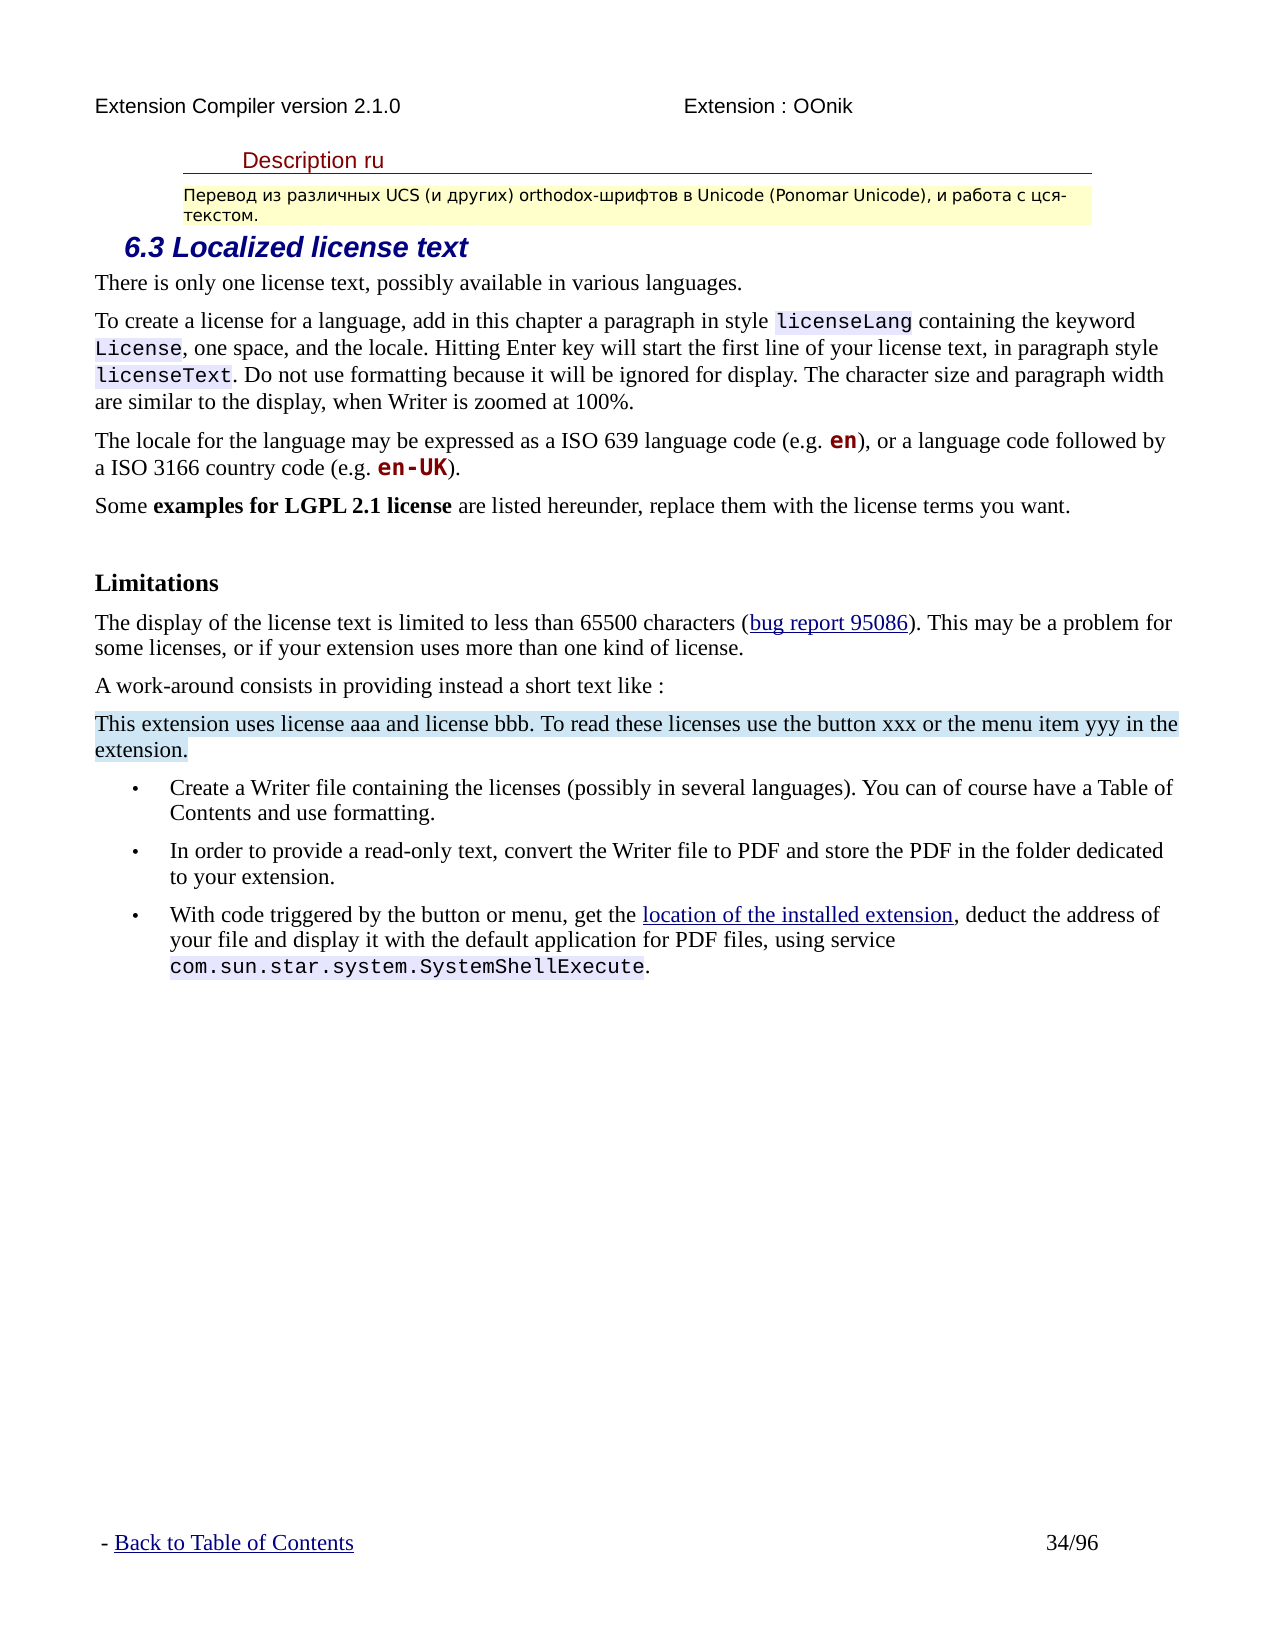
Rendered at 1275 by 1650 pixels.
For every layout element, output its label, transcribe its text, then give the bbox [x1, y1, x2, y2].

text Limitations [94, 569, 1181, 597]
text Description ru [183, 147, 1092, 173]
text A work-around consists in providing instead a short text like : [94, 673, 1181, 699]
text Перевод из различных UCS (и других) orthodox-шрифтов в Unicode (Ponomar Unicode), и работа с цся-текстом. [183, 186, 1092, 225]
list In order to provide a read-only text, convert the Writer file to PDF and store the PDF in the folder dedicated to your extension. [132, 838, 1181, 889]
subtitle Localized license text [124, 231, 1181, 264]
text This extension uses license aaa and license bbb. To read these licenses use the button xxx or the menu item yyy in the extension. [94, 711, 1181, 762]
text The locale for the language may be expressed as a ISO 639 language code (e.g. en), or a language code followed by a ISO 3166 country code (e.g. en-UK). [94, 427, 1181, 481]
text The display of the license text is limited to less than 65500 characters (bug report 95086). This may be a problem for some licenses, or if your extension uses more than one kind of license. [94, 610, 1181, 661]
text Some examples for LGPL 2.1 license are listed hereunder, replace them with the license terms you want. [94, 493, 1181, 519]
text To create a license for a language, add in this chapter a paragraph in style licenseLang containing the keyword License, one space, and the locale. Hitting Enter key will start the first line of your license text, in paragraph style licenseText. Do not use formatting because it will be ignored for display. The character size and paragraph width are similar to the display, when Writer is zoomed at 100%. [94, 308, 1181, 414]
list With code triggered by the button or menu, get the location of the installed extension, deduct the address of your file and display it with the default application for PDF files, using service com.sun.star.system.SystemShellExecute. [132, 902, 1181, 980]
text There is only one license text, possibly available in various languages. [94, 270, 1181, 295]
list Create a Writer file containing the licenses (possibly in several languages). You can of course have a Table of Contents and use formatting. [132, 775, 1181, 826]
